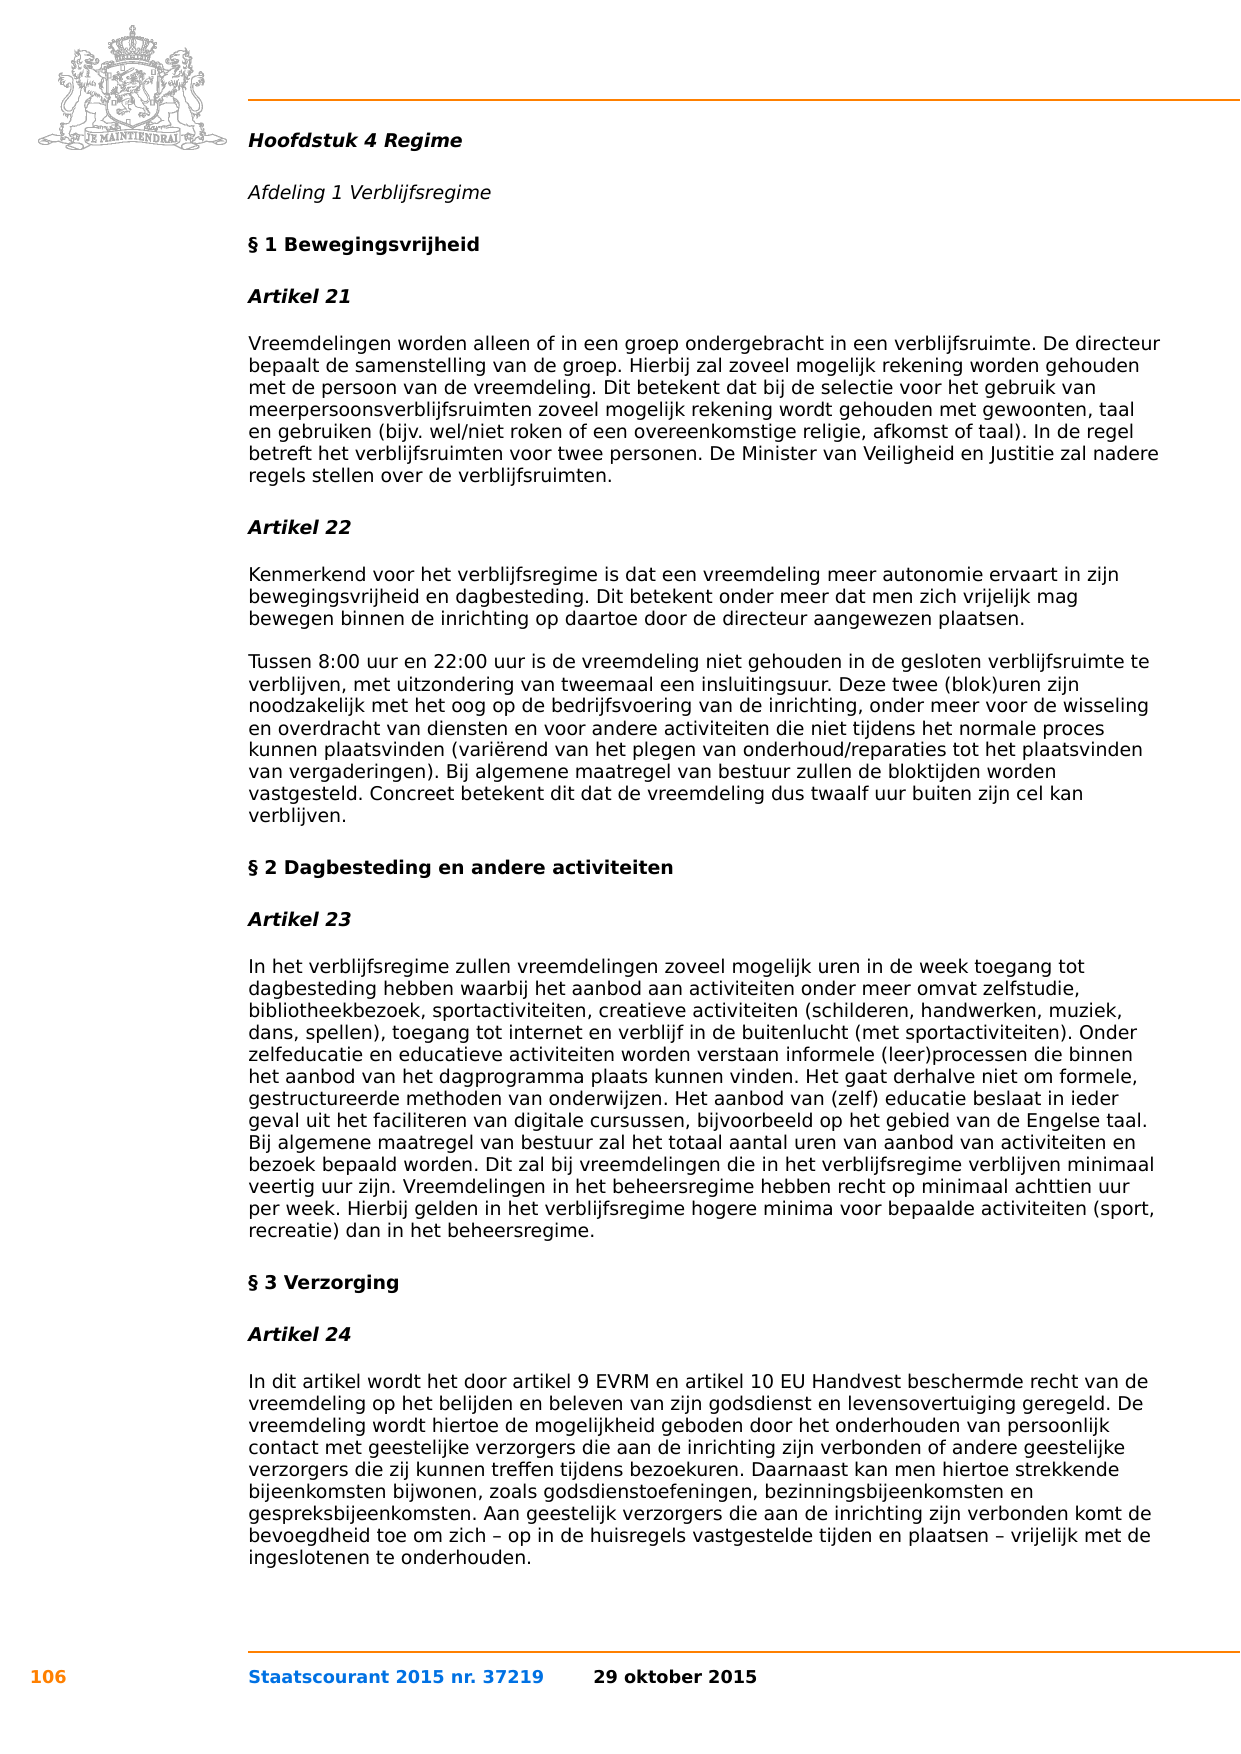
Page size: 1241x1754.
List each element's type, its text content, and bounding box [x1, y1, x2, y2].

subtitle Artikel 22 [248, 517, 1163, 539]
text Kenmerkend voor het verblijfsregime is dat een vreemdeling meer autonomie ervaart in zijn bewegingsvrijheid en dagbesteding. Dit betekent onder meer dat men zich vrijelijk mag bewegen binnen de inrichting op daartoe door de directeur aangewezen plaatsen. [248, 564, 1163, 629]
text In het verblijfsregime zullen vreemdelingen zoveel mogelijk uren in de week toegang tot dagbesteding hebben waarbij het aanbod aan activiteiten onder meer omvat zelfstudie, bibliotheekbezoek, sportactiviteiten, creatieve activiteiten (schilderen, handwerken, muziek, dans, spellen), toegang tot internet en verblijf in de buitenlucht (met sportactiviteiten). Onder zelfeducatie en educatieve activiteiten worden verstaan informele (leer)processen die binnen het aanbod van het dagprogramma plaats kunnen vinden. Het gaat derhalve niet om formele, gestructureerde methoden van onderwijzen. Het aanbod van (zelf) educatie beslaat in ieder geval uit het faciliteren van digitale cursussen, bijvoorbeeld op het gebied van de Engelse taal. Bij algemene maatregel van bestuur zal het totaal aantal uren van aanbod van activiteiten en bezoek bepaald worden. Dit zal bij vreemdelingen die in het verblijfsregime verblijven minimaal veertig uur zijn. Vreemdelingen in het beheersregime hebben recht op minimaal achttien uur per week. Hierbij gelden in het verblijfsregime hogere minima voor bepaalde activiteiten (sport, recreatie) dan in het beheersregime. [248, 956, 1163, 1242]
text In dit artikel wordt het door artikel 9 EVRM en artikel 10 EU Handvest beschermde recht van de vreemdeling op het belijden en beleven van zijn godsdienst en levensovertuiging geregeld. De vreemdeling wordt hiertoe de mogelijkheid geboden door het onderhouden van persoonlijk contact met geestelijke verzorgers die aan de inrichting zijn verbonden of andere geestelijke verzorgers die zij kunnen treffen tijdens bezoekuren. Daarnaast kan men hiertoe strekkende bijeenkomsten bijwonen, zoals godsdienstoefeningen, bezinningsbijeenkomsten en gespreksbijeenkomsten. Aan geestelijk verzorgers die aan de inrichting zijn verbonden komt de bevoegdheid toe om zich – op in de huisregels vastgestelde tijden en plaatsen – vrijelijk met de ingeslotenen te onderhouden. [248, 1371, 1163, 1569]
subtitle Artikel 21 [248, 286, 1163, 308]
subtitle Artikel 23 [248, 909, 1163, 931]
subtitle Artikel 24 [248, 1324, 1163, 1346]
text Vreemdelingen worden alleen of in een groep ondergebracht in een verblijfsruimte. De directeur bepaalt de samenstelling van de groep. Hierbij zal zoveel mogelijk rekening worden gehouden met de persoon van de vreemdeling. Dit betekent dat bij de selectie voor het gebruik van meerpersoonsverblijfsruimten zoveel mogelijk rekening wordt gehouden met gewoonten, taal en gebruiken (bijv. wel/niet roken of een overeenkomstige religie, afkomst of taal). In de regel betreft het verblijfsruimten voor twee personen. De Minister van Veiligheid en Justitie zal nadere regels stellen over de verblijfsruimten. [248, 333, 1163, 487]
subtitle § 3 Verzorging [248, 1272, 1163, 1294]
subtitle Afdeling 1 Verblijfsregime [248, 182, 1163, 204]
subtitle Hoofdstuk 4 Regime [248, 130, 1163, 152]
subtitle § 2 Dagbesteding en andere activiteiten [248, 857, 1163, 879]
subtitle § 1 Bewegingsvrijheid [248, 234, 1163, 256]
text Tussen 8:00 uur en 22:00 uur is de vreemdeling niet gehouden in de gesloten verblijfsruimte te verblijven, met uitzondering van tweemaal een insluitingsuur. Deze twee (blok)uren zijn noodzakelijk met het oog op de bedrijfsvoering van de inrichting, onder meer voor de wisseling en overdracht van diensten en voor andere activiteiten die niet tijdens het normale proces kunnen plaatsvinden (variërend van het plegen van onderhoud/reparaties tot het plaatsvinden van vergaderingen). Bij algemene maatregel van bestuur zullen de bloktijden worden vastgesteld. Concreet betekent dit dat de vreemdeling dus twaalf uur buiten zijn cel kan verblijven. [248, 651, 1163, 827]
picture [38, 25, 227, 150]
